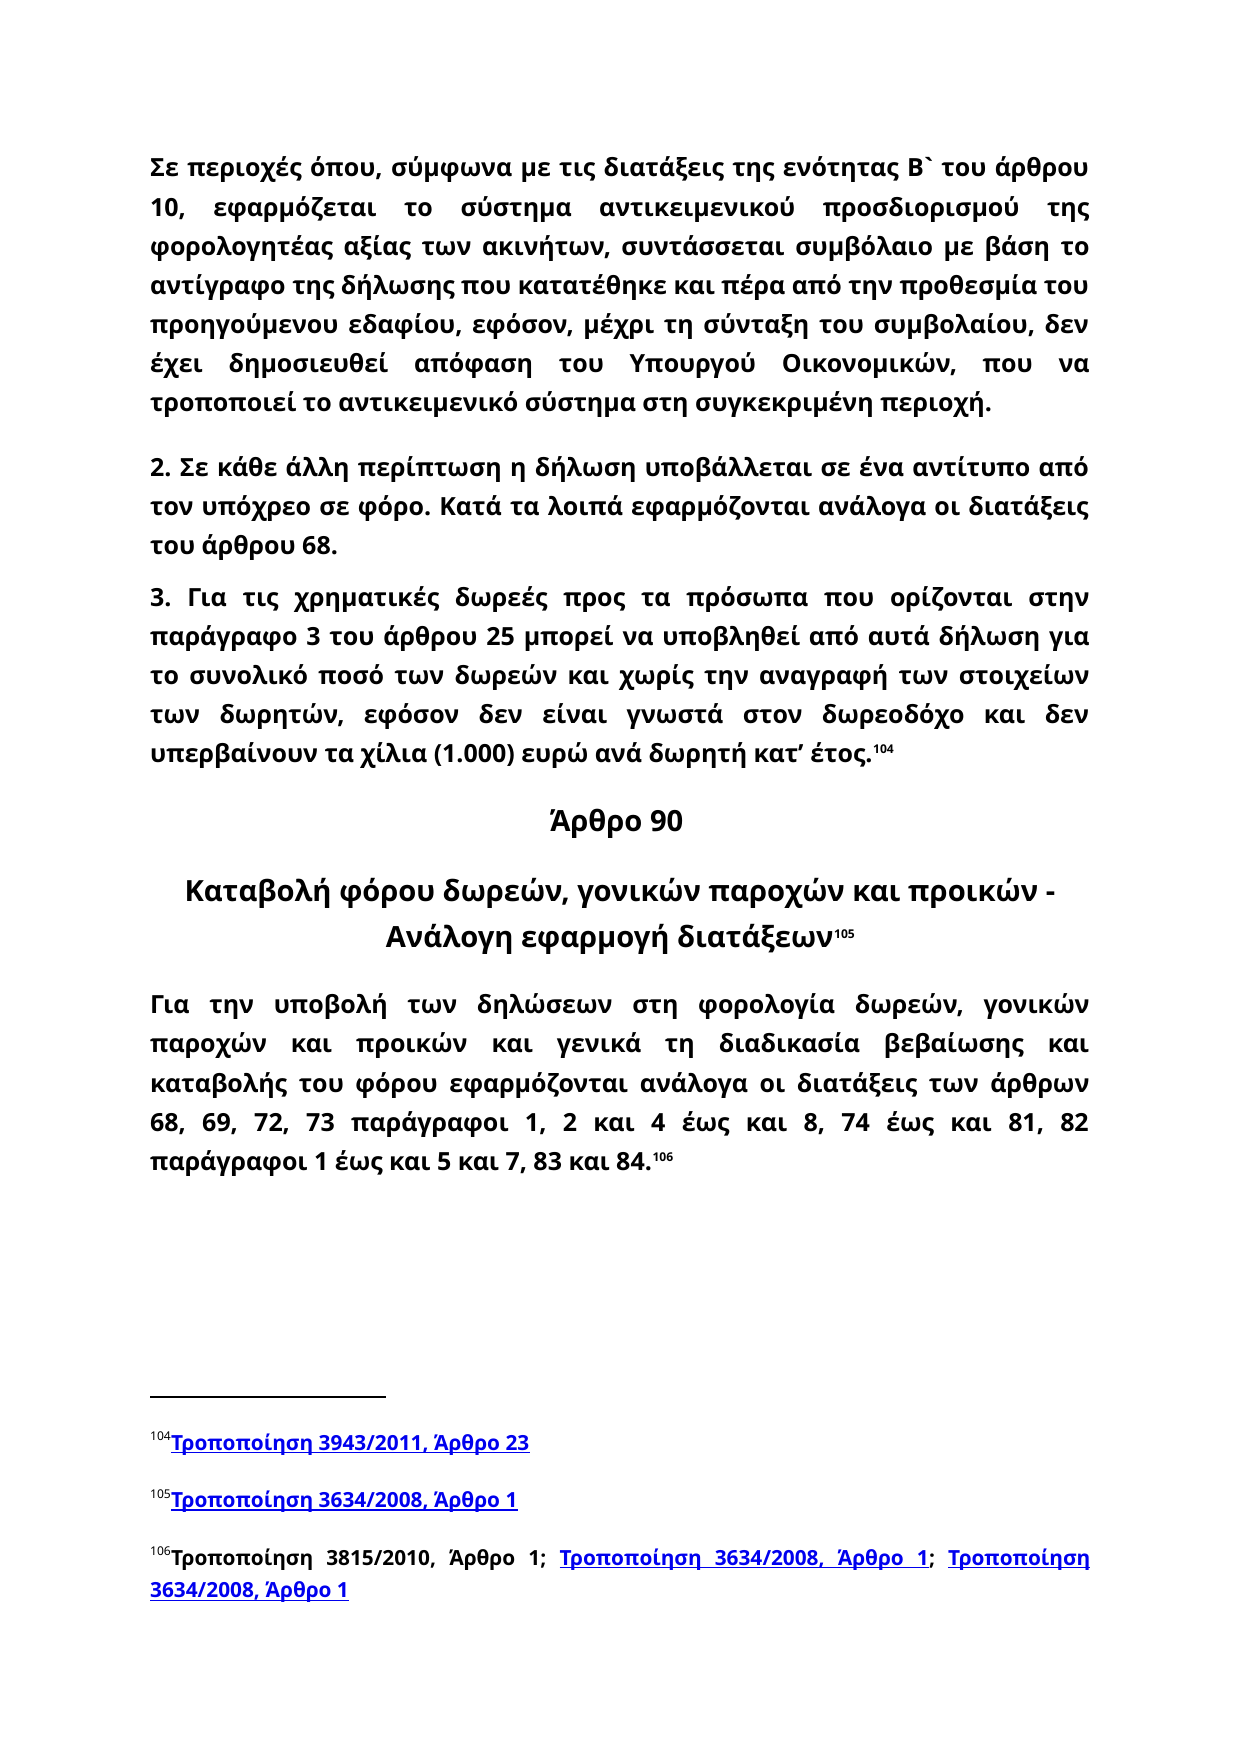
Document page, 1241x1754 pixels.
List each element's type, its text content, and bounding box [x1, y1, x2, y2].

subtitle Άρθρο 90 [150, 800, 1090, 840]
subtitle Καταβολή φόρου δωρεών, γονικών παροχών και προικών - Ανάλογη εφαρμογή διατάξεων [150, 871, 1090, 956]
text 2. Σε κάθε άλλη περίπτωση η δήλωση υποβάλλεται σε ένα αντίτυπο από τον υπόχρεο σε φόρο. Κατά τα λοιπά εφαρμόζονται ανάλογα οι διατάξεις του άρθρου 68. [150, 449, 1090, 562]
text Τροποποίηση 3943/2011, Άρθρο 23 [150, 1428, 1090, 1456]
text Σε περιοχές όπου, σύμφωνα με τις διατάξεις της ενότητας Β` του άρθρου 10, εφαρμόζεται το σύστημα αντικειμενικού προσδιορισμού της φορολογητέας αξίας των ακινήτων, συντάσσεται συμβόλαιο με βάση το αντίγραφο της δήλωσης που κατατέθηκε και πέρα από την προθεσμία του προηγούμενου εδαφίου, εφόσον, μέχρι τη σύνταξη του συμβολαίου, δεν έχει δημοσιευθεί απόφαση του Υπουργού Οικονομικών, που να τροποποιεί το αντικειμενικό σύστημα στη συγκεκριμένη περιοχή. [150, 150, 1090, 419]
text Τροποποίηση 3815/2010, Άρθρο 1; Τροποποίηση 3634/2008, Άρθρο 1; Τροποποίηση 3634/2008, Άρθρο 1 [150, 1543, 1090, 1604]
text Για την υποβολή των δηλώσεων στη φορολογία δωρεών, γονικών παροχών και προικών και γενικά τη διαδικασία βεβαίωσης και καταβολής του φόρου εφαρμόζονται ανάλογα οι διατάξεις των άρθρων 68, 69, 72, 73 παράγραφοι 1, 2 και 4 έως και 8, 74 έως και 81, 82 παράγραφοι 1 έως και 5 και 7, 83 και 84. [150, 987, 1090, 1178]
text 3. Για τις χρηματικές δωρεές προς τα πρόσωπα που ορίζονται στην παράγραφο 3 του άρθρου 25 μπορεί να υποβληθεί από αυτά δήλωση για το συνολικό ποσό των δωρεών και χωρίς την αναγραφή των στοιχείων των δωρητών, εφόσον δεν είναι γνωστά στον δωρεοδόχο και δεν υπερβαίνουν τα χίλια (1.000) ευρώ ανά δωρητή κατ’ έτος. [150, 579, 1090, 770]
text Τροποποίηση 3634/2008, Άρθρο 1 [150, 1485, 1090, 1514]
